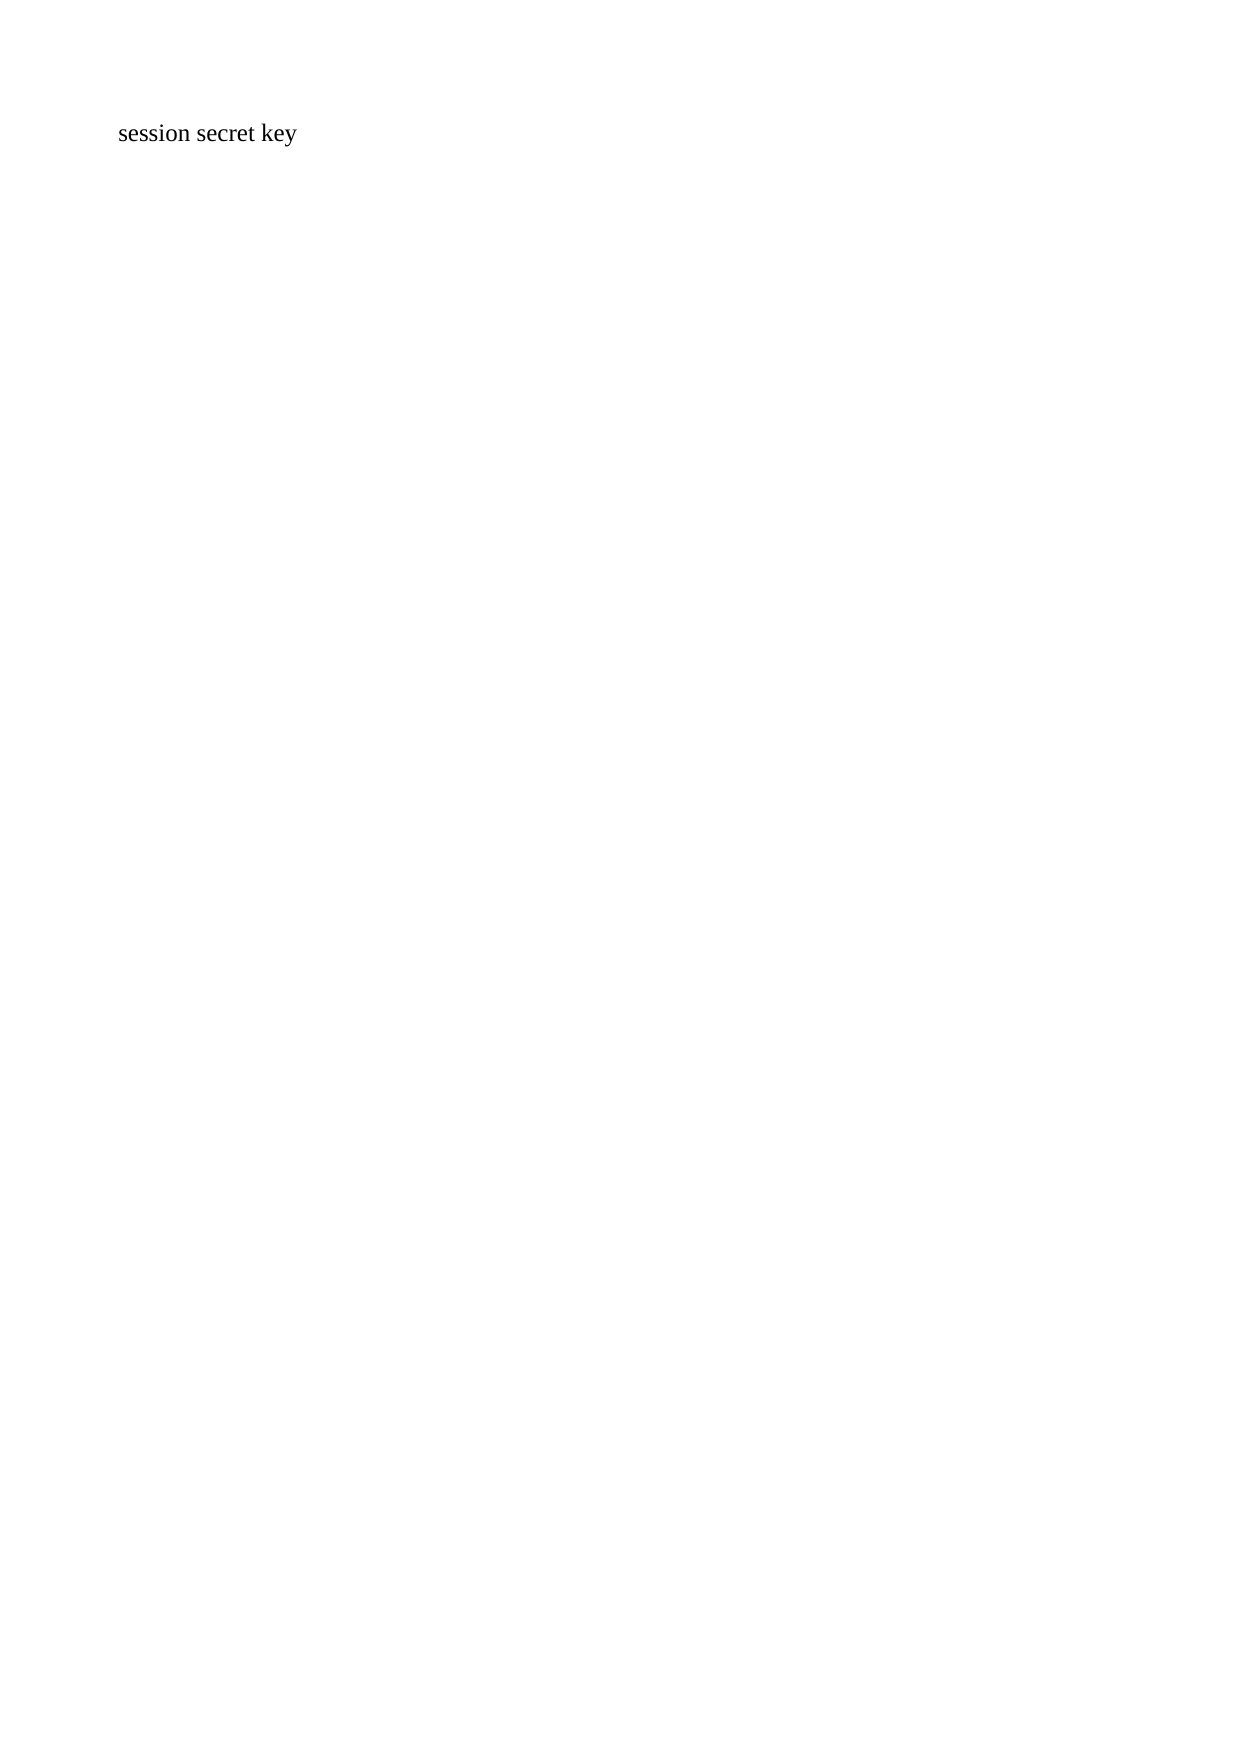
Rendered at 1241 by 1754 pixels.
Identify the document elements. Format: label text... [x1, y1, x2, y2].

text session secret key [118, 118, 1122, 147]
